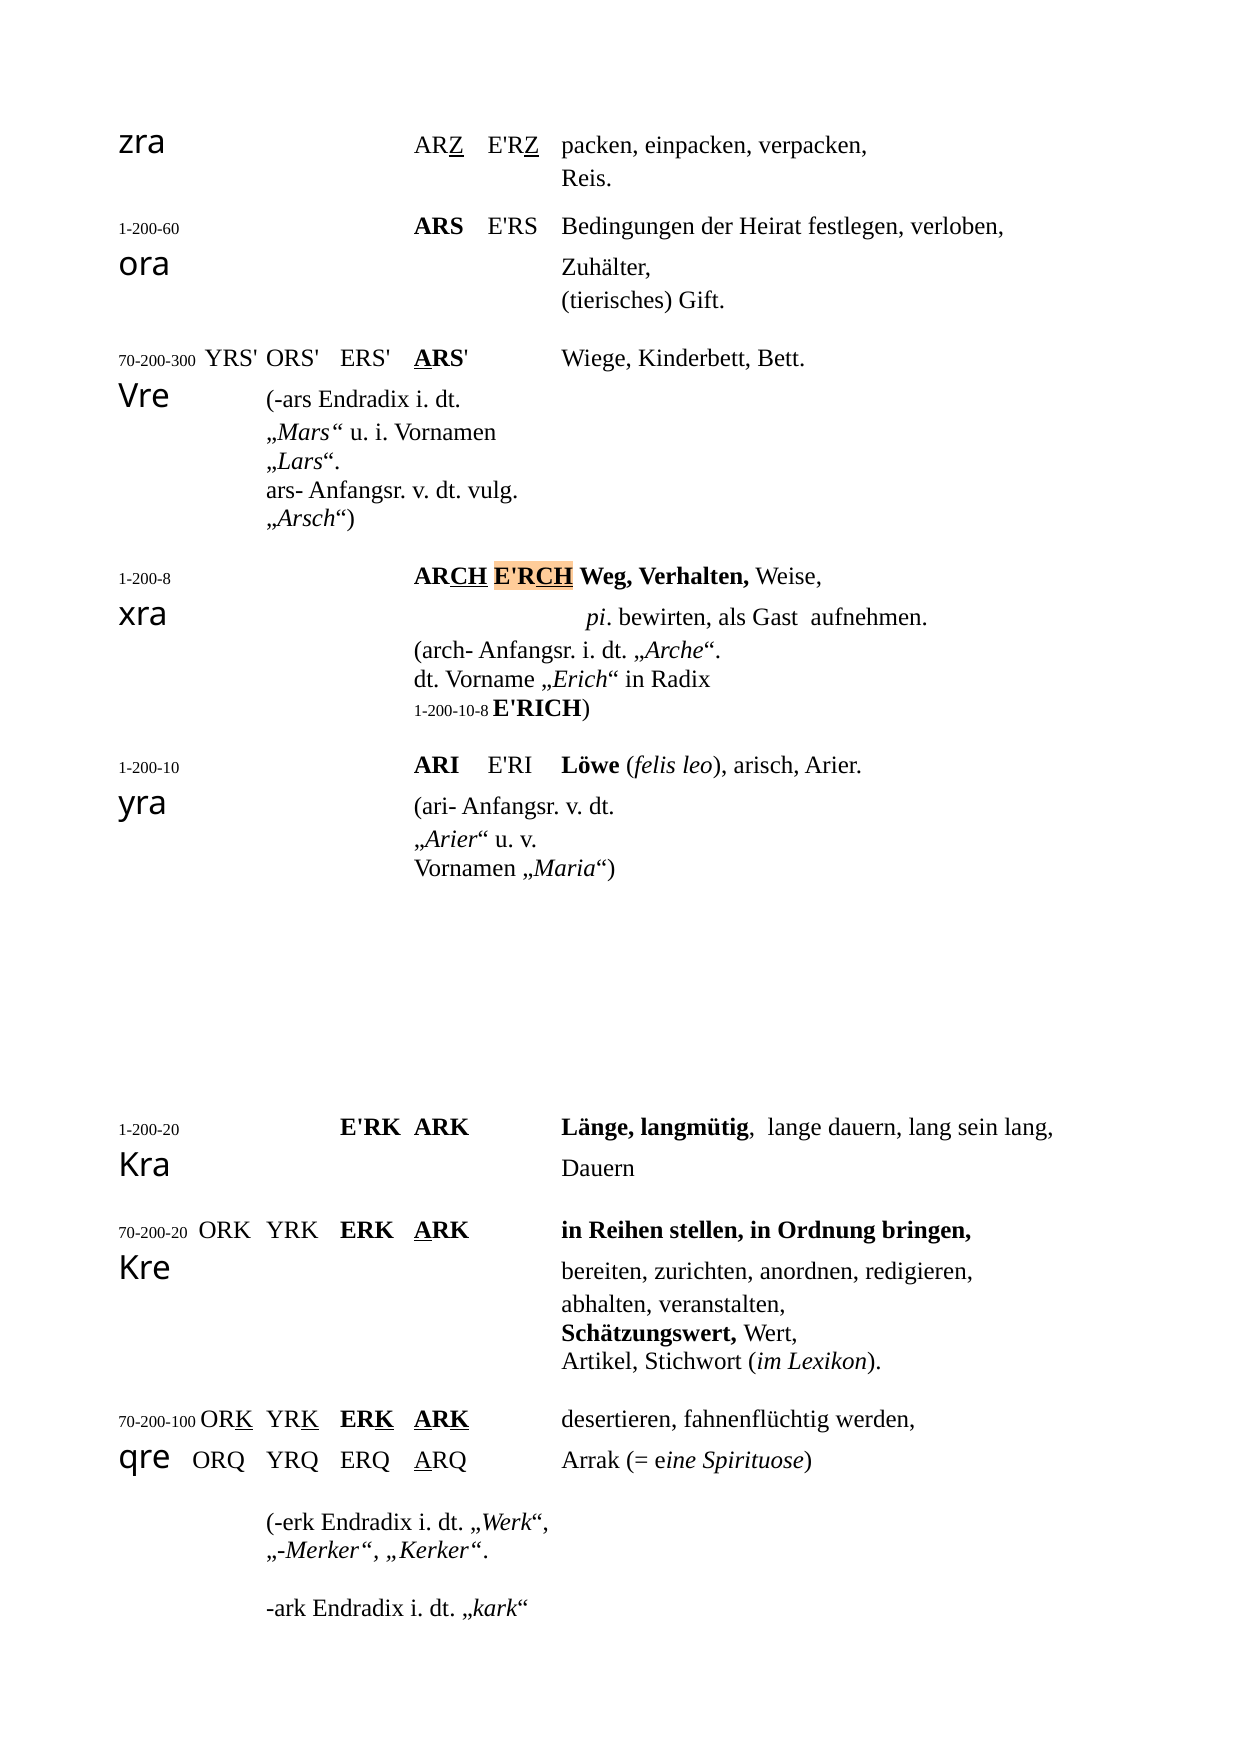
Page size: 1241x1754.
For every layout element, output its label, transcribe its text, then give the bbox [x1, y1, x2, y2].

text 70-200-20 ORK YRK ERK ARK in Reihen stellen, in Ordnung bringen, [118, 1215, 1122, 1243]
text 1-200-10-8 E'RICH) [118, 693, 1122, 721]
text ora Zuhälter, [118, 240, 1122, 286]
text Kre bereiten, zurichten, anordnen, redigieren, abhalten, veranstalten, [118, 1243, 1122, 1318]
text 1-200-10 ARI E'RI Löwe (felis leo), arisch, Arier. [118, 750, 1122, 779]
text Artikel, Stichwort (im Lexikon). [118, 1346, 1122, 1375]
text „Arier“ u. v. [118, 824, 1122, 853]
text xra pi. bewirten, als Gast aufnehmen. [118, 590, 1122, 635]
text Schätzungswert, Wert, [118, 1318, 1122, 1346]
text dt. Vorname „Erich“ in Radix [118, 664, 1122, 693]
text (tierisches) Gift. [118, 286, 1122, 314]
text yra (ari- Anfangsr. v. dt. [118, 779, 1122, 824]
text 1-200-20 E'RK ARK Länge, langmütig, lange dauern, lang sein lang, [118, 1112, 1122, 1141]
text zra ARZ E'RZ packen, einpacken, verpacken, [118, 118, 1122, 163]
text „Mars“ u. i. Vornamen [118, 417, 1122, 446]
text -ark Endradix i. dt. „kark“ [118, 1593, 1122, 1622]
text 70-200-100 ORK YRK ERK ARK desertieren, fahnenflüchtig werden, [118, 1404, 1122, 1433]
text Kra Dauern [118, 1141, 1122, 1186]
text qre ORQ YRQ ERQ ARQ Arrak (= eine Spirituose) [118, 1433, 1122, 1478]
text 70-200-300 YRS' ORS' ERS' ARS' Wiege, Kinderbett, Bett. [118, 343, 1122, 372]
text „Lars“. [118, 446, 1122, 475]
text (-erk Endradix i. dt. „Werk“, [118, 1507, 1122, 1536]
text „-Merker“, „Kerker“. [118, 1536, 1122, 1564]
text Reis. [118, 163, 1122, 192]
text 1-200-8 ARCH E'RCH Weg, Verhalten, Weise, [118, 561, 1122, 590]
text „Arsch“) [118, 503, 1122, 532]
text (arch- Anfangsr. i. dt. „Arche“. [118, 635, 1122, 664]
text Vre (-ars Endradix i. dt. [118, 372, 1122, 417]
text 1-200-60 ARS E'RS Bedingungen der Heirat festlegen, verloben, [118, 211, 1122, 240]
text ars- Anfangsr. v. dt. vulg. [118, 475, 1122, 503]
text Vornamen „Maria“) [118, 853, 1122, 882]
